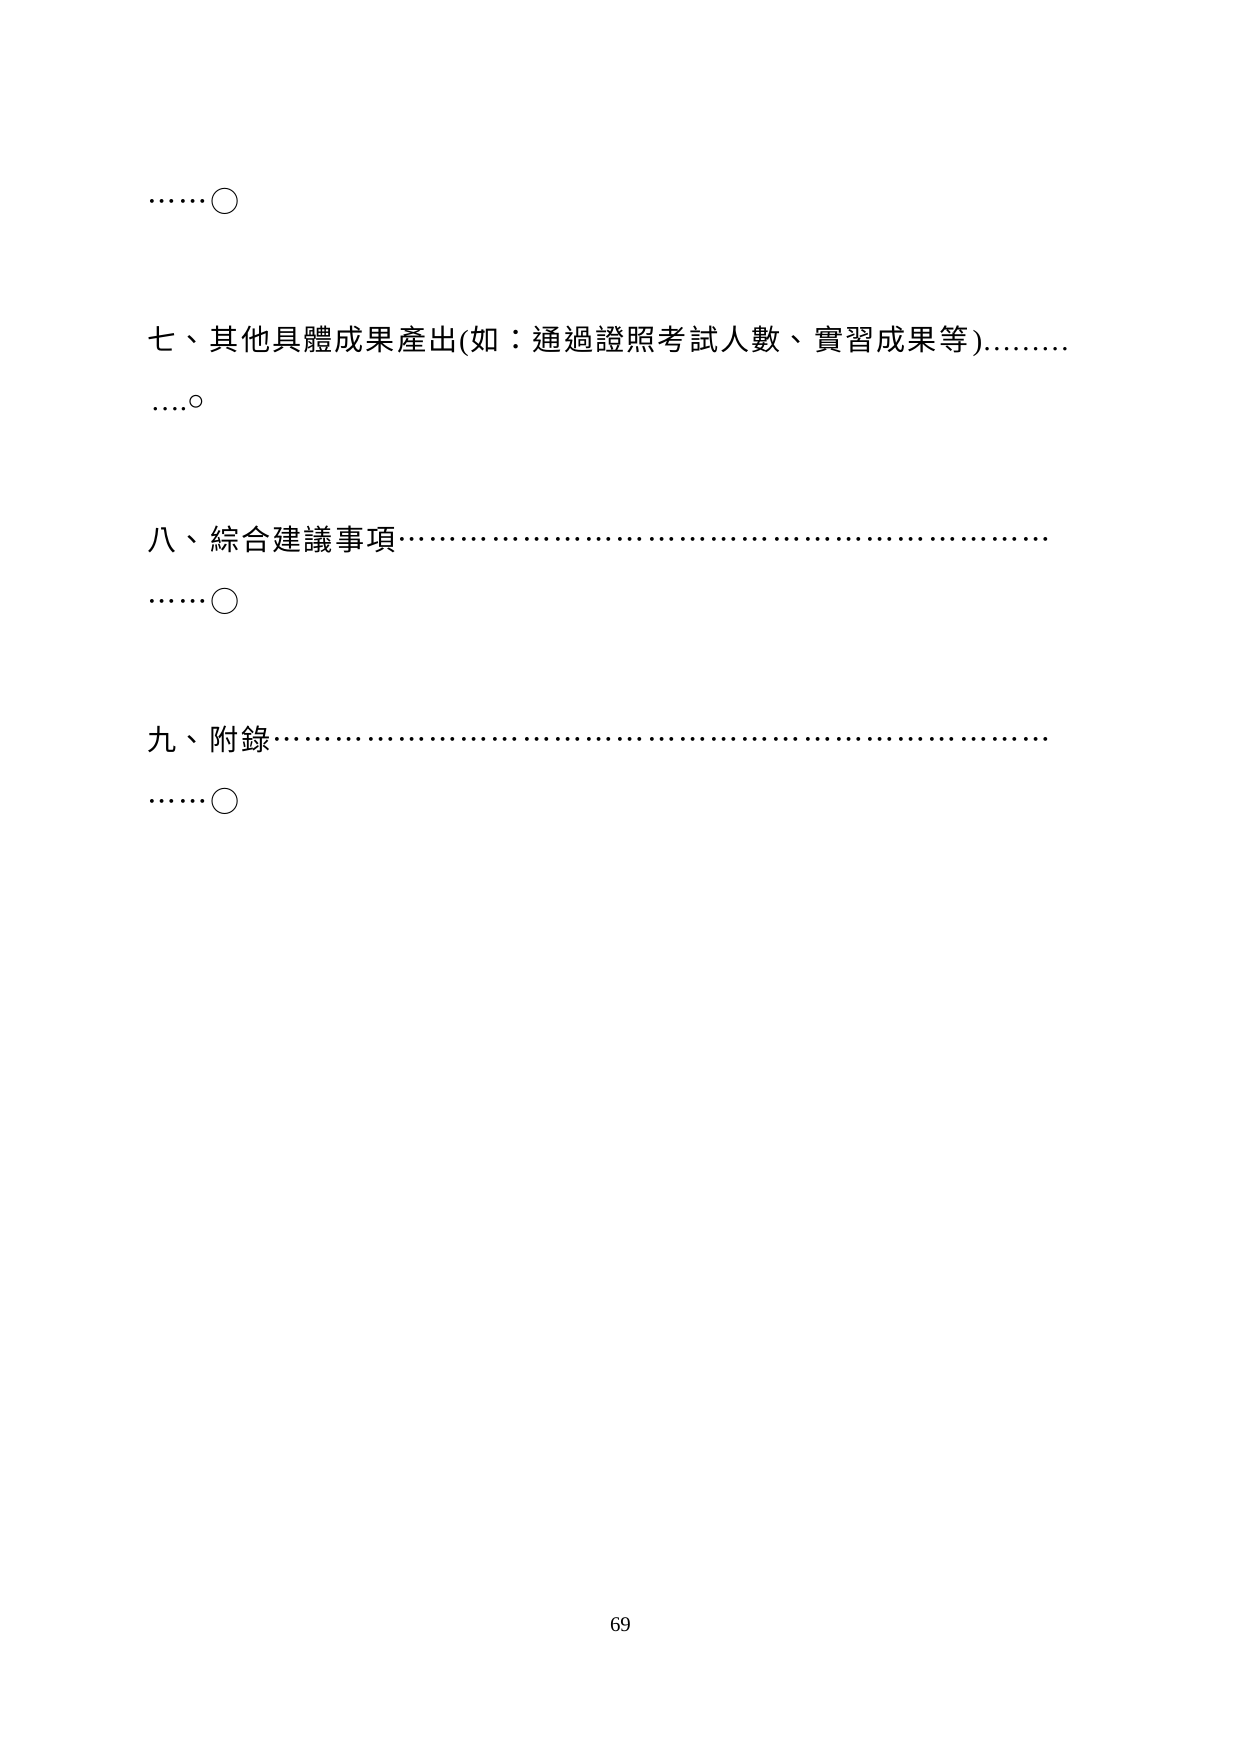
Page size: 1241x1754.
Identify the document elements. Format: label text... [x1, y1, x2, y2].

text 八、綜合建議事項……………………………………………………………○ [146, 496, 1081, 621]
text 九、附錄………………………………………………………………………○ [146, 696, 1081, 821]
text 七、其他具體成果產出(如：通過證照考試人數、實習成果等)………….○ [146, 296, 1081, 421]
text ……○ [146, 158, 1081, 221]
